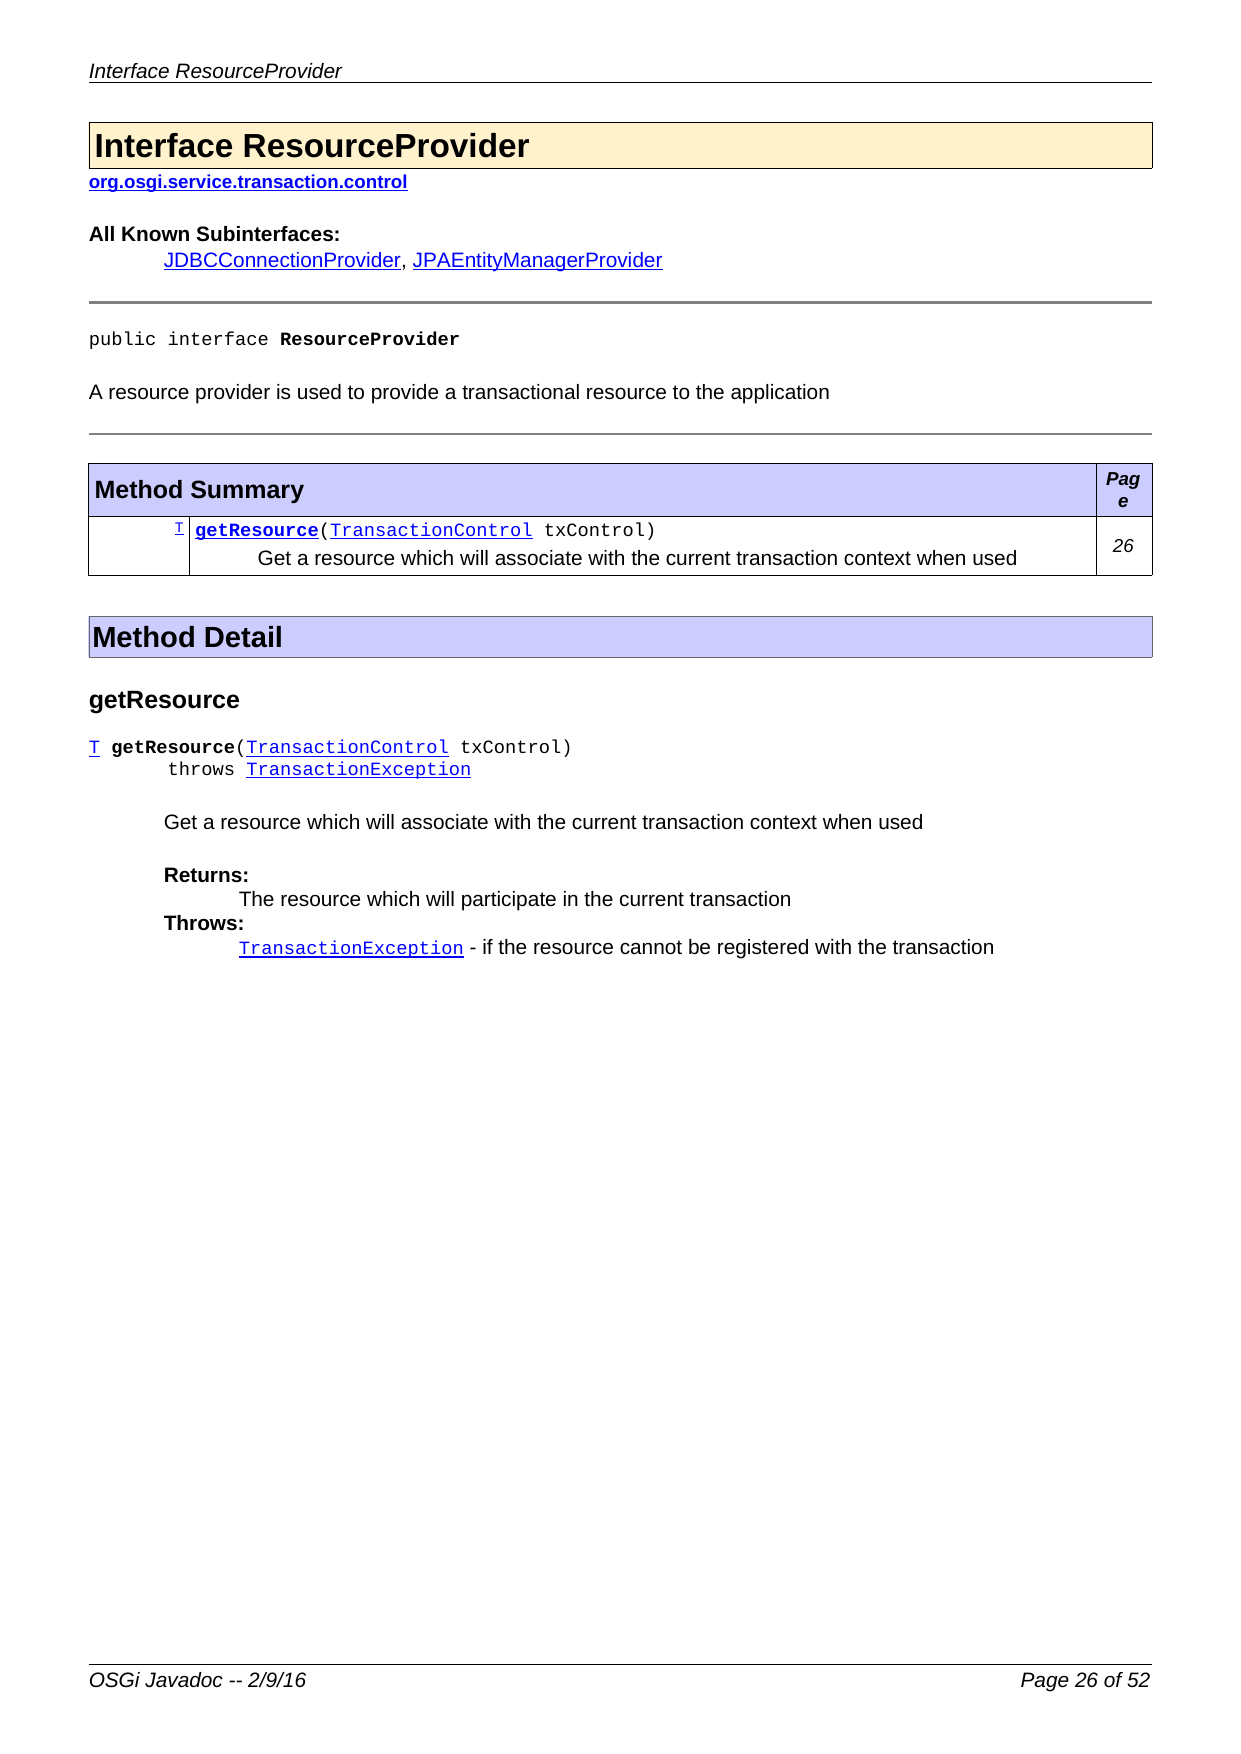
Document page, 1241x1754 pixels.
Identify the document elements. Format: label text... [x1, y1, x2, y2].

text org.osgi.service.transaction.control [88, 171, 1152, 193]
text A resource provider is used to provide a transactional resource to the application [88, 380, 1152, 404]
text JDBCConnectionProvider, JPAEntityManagerProvider [163, 248, 1152, 272]
text The resource which will participate in the current transaction [238, 887, 1152, 911]
text Throws: [163, 911, 1152, 935]
subtitle getResource [88, 685, 1152, 714]
table_cell T [89, 517, 189, 575]
text Returns: [163, 863, 1152, 887]
text TransactionException - if the resource cannot be registered with the transaction [238, 935, 1152, 960]
table_cell getResource(TransactionControl txControl) Get a resource which will associate with the current transaction context when used [190, 517, 1096, 575]
table_header Page [1097, 464, 1152, 516]
subtitle Interface ResourceProvider [90, 123, 1152, 168]
text T getResource(TransactionControl txControl) throws TransactionException [88, 738, 1152, 781]
text Get a resource which will associate with the current transaction context when used [163, 810, 1152, 834]
text public interface ResourceProvider [88, 330, 1152, 351]
table_header Method Summary [89, 464, 1096, 516]
table_cell 25 [1097, 517, 1152, 575]
subtitle Method Detail [90, 617, 1152, 657]
subtitle All Known Subinterfaces: [88, 222, 1152, 246]
